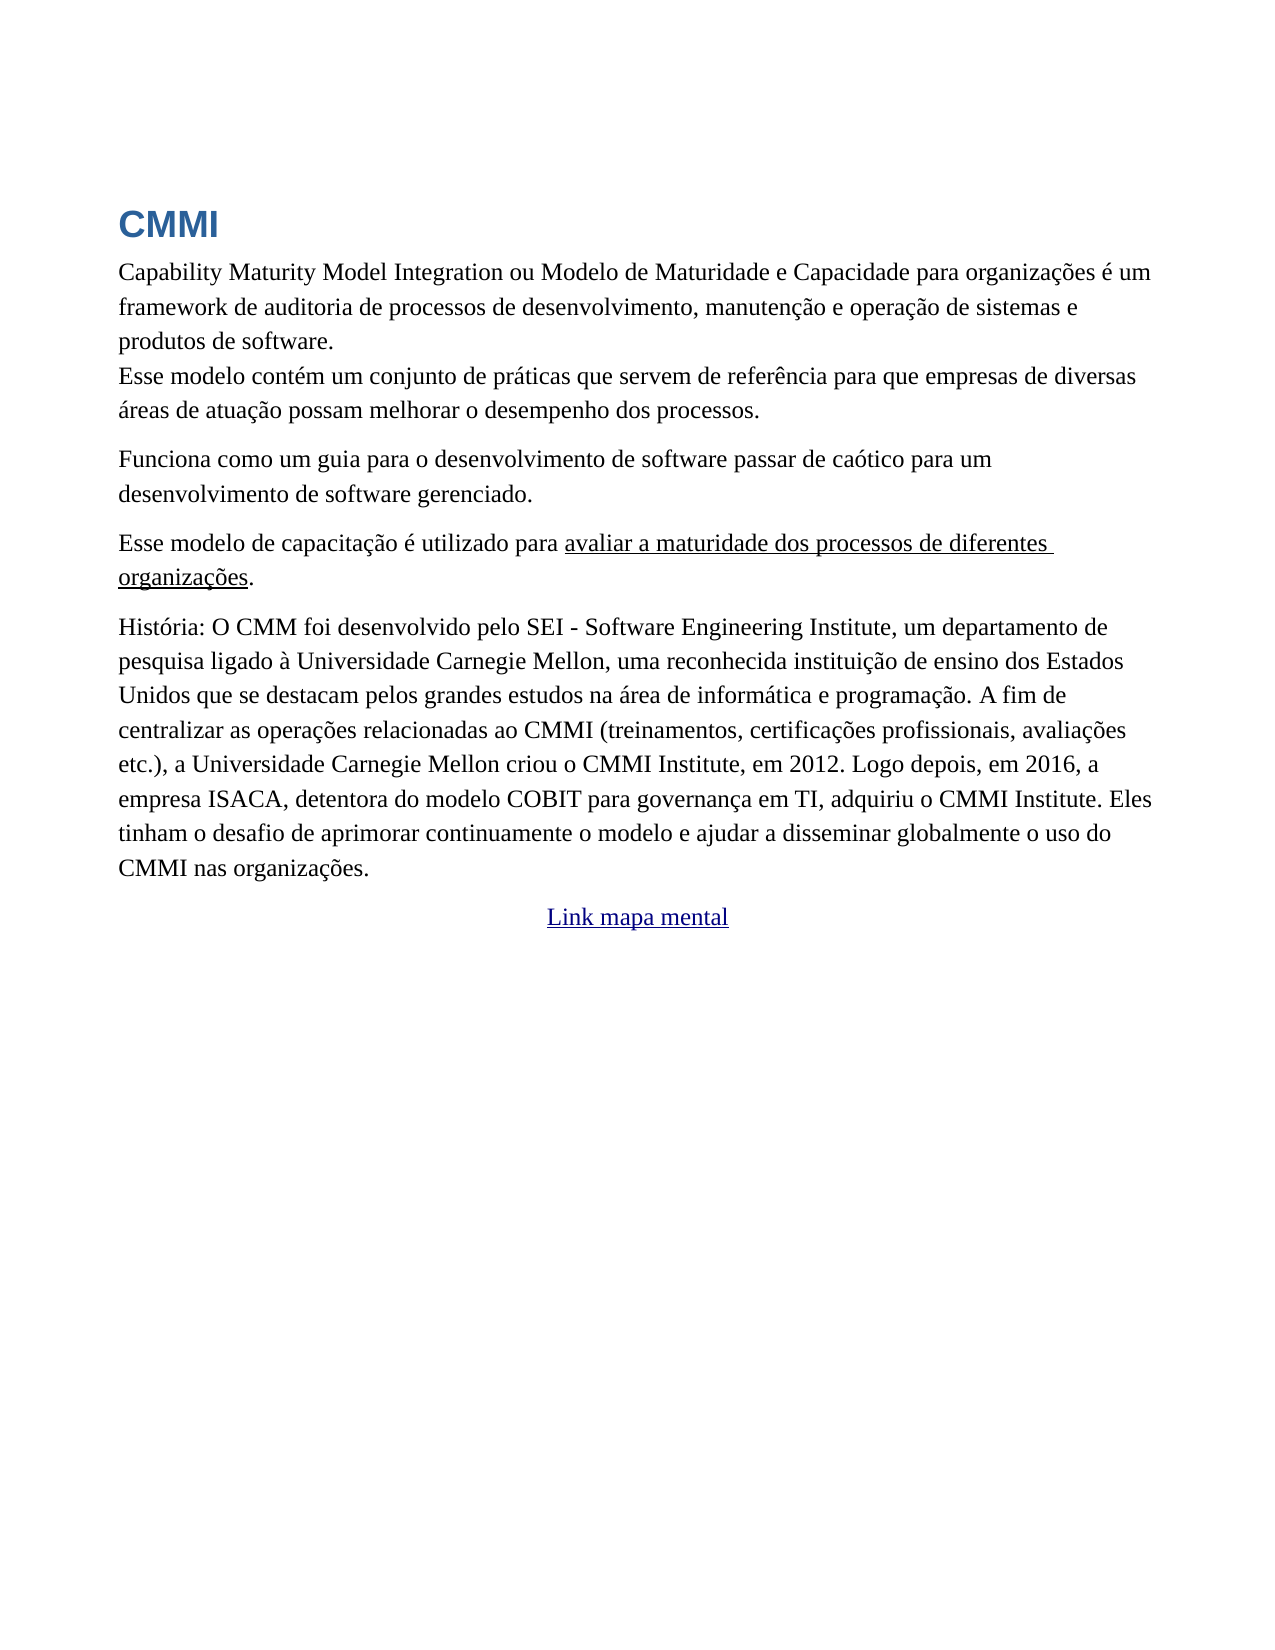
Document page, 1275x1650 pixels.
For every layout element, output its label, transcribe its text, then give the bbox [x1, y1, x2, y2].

subtitle CMMI [118, 201, 1157, 245]
text Capability Maturity Model Integration ou Modelo de Maturidade e Capacidade para organizações é um framework de auditoria de processos de desenvolvimento, manutenção e operação de sistemas e produtos de software. Esse modelo contém um conjunto de práticas que servem de referência para que empresas de diversas áreas de atuação possam melhorar o desempenho dos processos. [118, 257, 1157, 424]
text Funciona como um guia para o desenvolvimento de software passar de caótico para um desenvolvimento de software gerenciado. [118, 444, 1157, 508]
text Esse modelo de capacitação é utilizado para avaliar a maturidade dos processos de diferentes organizações. [118, 528, 1157, 591]
text Link mapa mental [118, 902, 1157, 931]
text História: O CMM foi desenvolvido pelo SEI - Software Engineering Institute, um departamento de pesquisa ligado à Universidade Carnegie Mellon, uma reconhecida instituição de ensino dos Estados Unidos que se destacam pelos grandes estudos na área de informática e programação. A fim de centralizar as operações relacionadas ao CMMI (treinamentos, certificações profissionais, avaliações etc.), a Universidade Carnegie Mellon criou o CMMI Institute, em 2012. Logo depois, em 2016, a empresa ISACA, detentora do modelo COBIT para governança em TI, adquiriu o CMMI Institute. Eles tinham o desafio de aprimorar continuamente o modelo e ajudar a disseminar globalmente o uso do CMMI nas organizações. [118, 612, 1157, 882]
